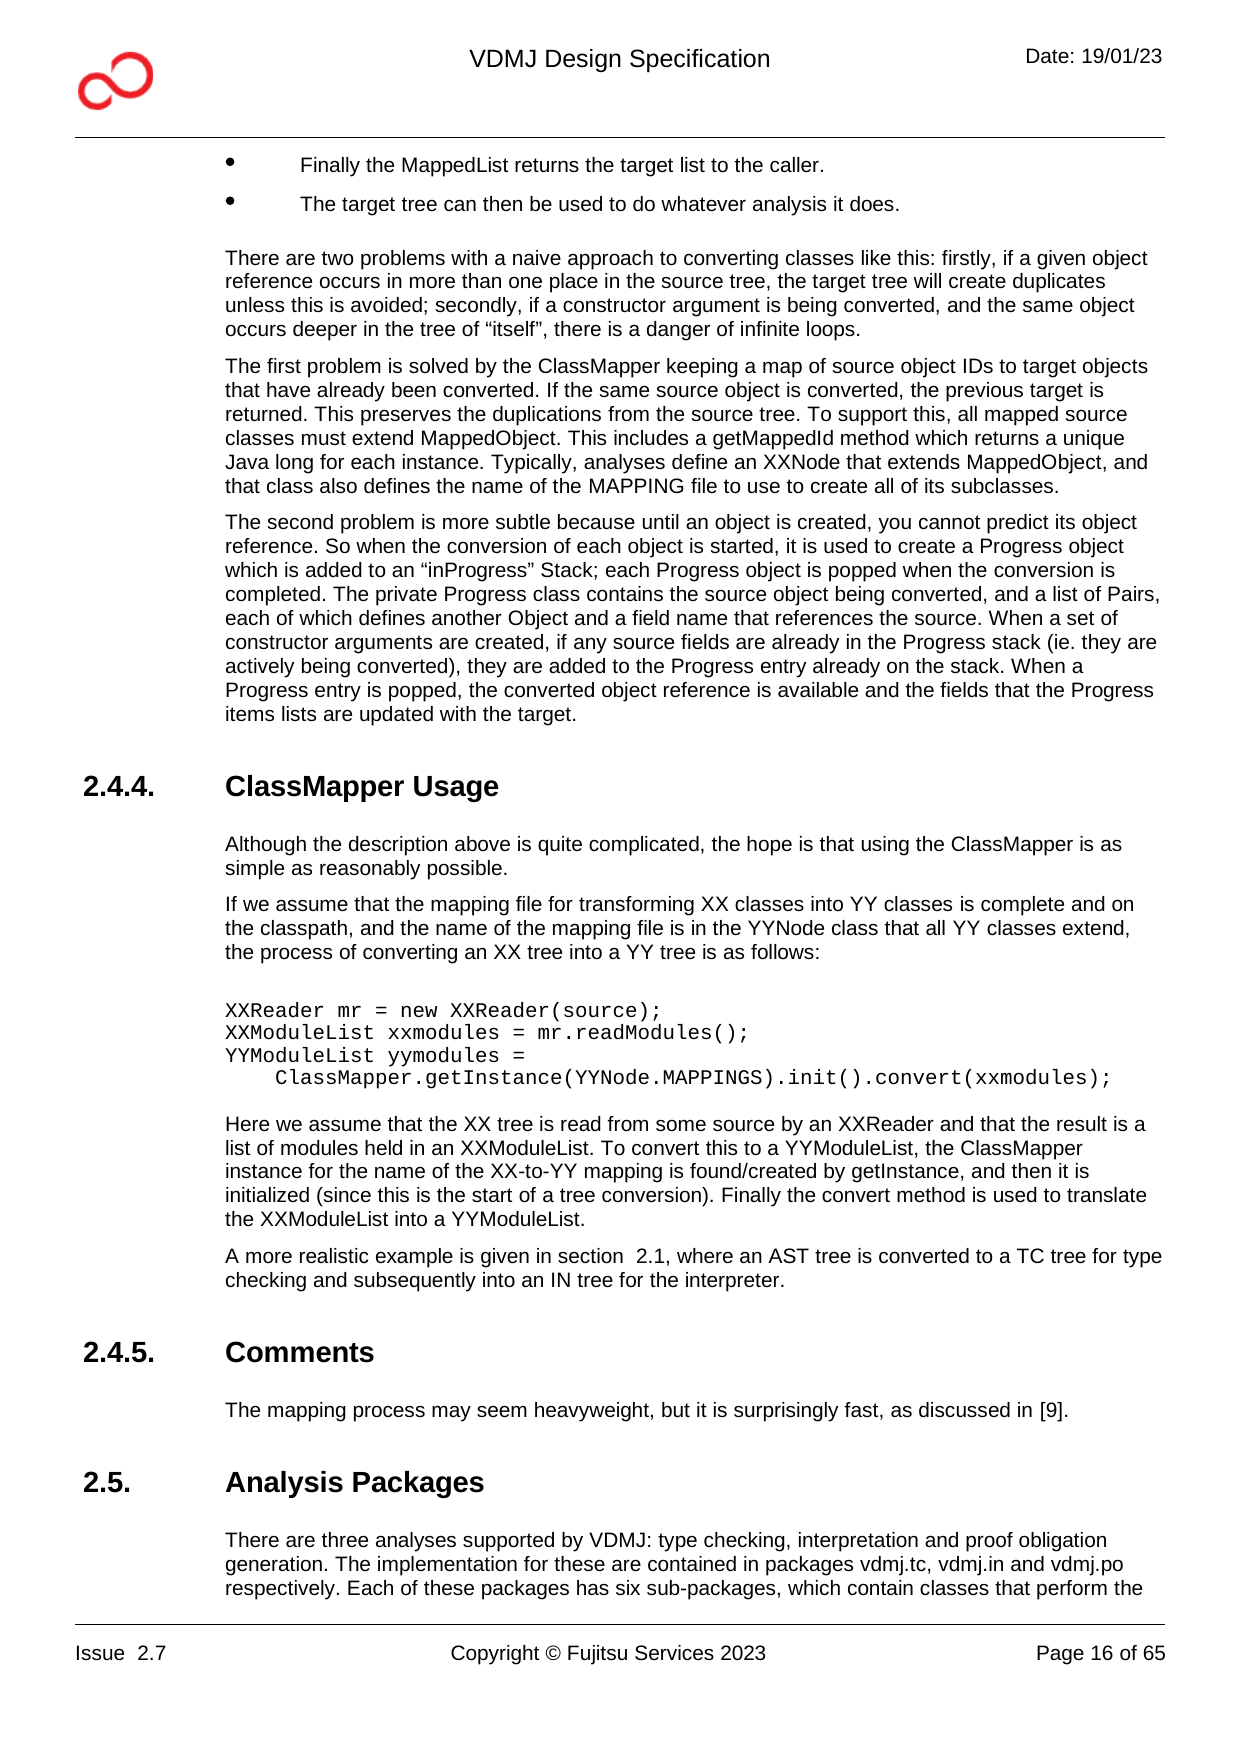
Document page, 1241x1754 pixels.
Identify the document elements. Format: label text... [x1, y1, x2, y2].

text ClassMapper.getInstance(YYNode.MAPPINGS).init().convert(xxmodules); [225, 1067, 1165, 1089]
text The mapping process may seem heavyweight, but it is surprisingly fast, as discussed in [9]. [225, 1398, 1165, 1422]
text A more realistic example is given in section 2.1, where an AST tree is converted to a TC tree for type checking and subsequently into an IN tree for the interpreter. [225, 1244, 1165, 1292]
subtitle Analysis Packages [75, 1464, 1165, 1498]
text XXModuleList xxmodules = mr.readModules(); [225, 1022, 1165, 1044]
text There are three analyses supported by VDMJ: type checking, interpretation and proof obligation generation. The implementation for these are contained in packages vdmj.tc, vdmj.in and vdmj.po respectively. Each of these packages has six sub-packages, which contain classes that perform the [225, 1528, 1165, 1600]
text The first problem is solved by the ClassMapper keeping a map of source object IDs to target objects that have already been converted. If the same source object is converted, the previous target is returned. This preserves the duplications from the source tree. To support this, all mapped source classes must extend MappedObject. This includes a getMappedId method which returns a unique Java long for each instance. Typically, analyses define an XXNode that extends MappedObject, and that class also defines the name of the MAPPING file to use to create all of its subclasses. [225, 354, 1165, 498]
text Here we assume that the XX tree is read from some source by an XXReader and that the result is a list of modules held in an XXModuleList. To convert this to a YYModuleList, the ClassMapper instance for the name of the XX-to-YY mapping is found/created by getInstance, and then it is initialized (since this is the start of a tree conversion). Finally the convert method is used to translate the XXModuleList into a YYModuleList. [225, 1112, 1165, 1232]
text If we assume that the mapping file for transforming XX classes into YY classes is complete and on the classpath, and the name of the mapping file is in the YYNode class that all YY classes extend, the process of converting an XX tree into a YY tree is as follows: [225, 892, 1165, 964]
text YYModuleList yymodules = [225, 1044, 1165, 1067]
text The second problem is more subtle because until an object is created, you cannot predict its object reference. So when the conversion of each object is started, it is used to create a Progress object which is added to an “inProgress” Stack; each Progress object is popped when the conversion is completed. The private Progress class contains the source object being converted, and a list of Pairs, each of which defines another Object and a field name that references the source. When a set of constructor arguments are created, if any source fields are already in the Progress stack (ie. they are actively being converted), they are added to the Progress entry already on the stack. When a Progress entry is popped, the converted object reference is available and the fields that the Progress items lists are updated with the target. [225, 510, 1165, 726]
subtitle Comments [75, 1334, 1165, 1368]
text There are two problems with a naive approach to converting classes like this: firstly, if a given object reference occurs in more than one place in the source tree, the target tree will create duplicates unless this is avoided; secondly, if a constructor argument is being converted, and the same object occurs deeper in the tree of “itself”, there is a danger of infinite loops. [225, 246, 1165, 342]
subtitle ClassMapper Usage [75, 768, 1165, 802]
picture [78, 44, 153, 120]
list The target tree can then be used to do whatever analysis it does. [225, 192, 1165, 216]
text Although the description above is quite complicated, the hope is that using the ClassMapper is as simple as reasonably possible. [225, 832, 1165, 880]
list Finally the MappedList returns the target list to the caller. [225, 153, 1165, 177]
text XXReader mr = new XXReader(source); [225, 999, 1165, 1022]
